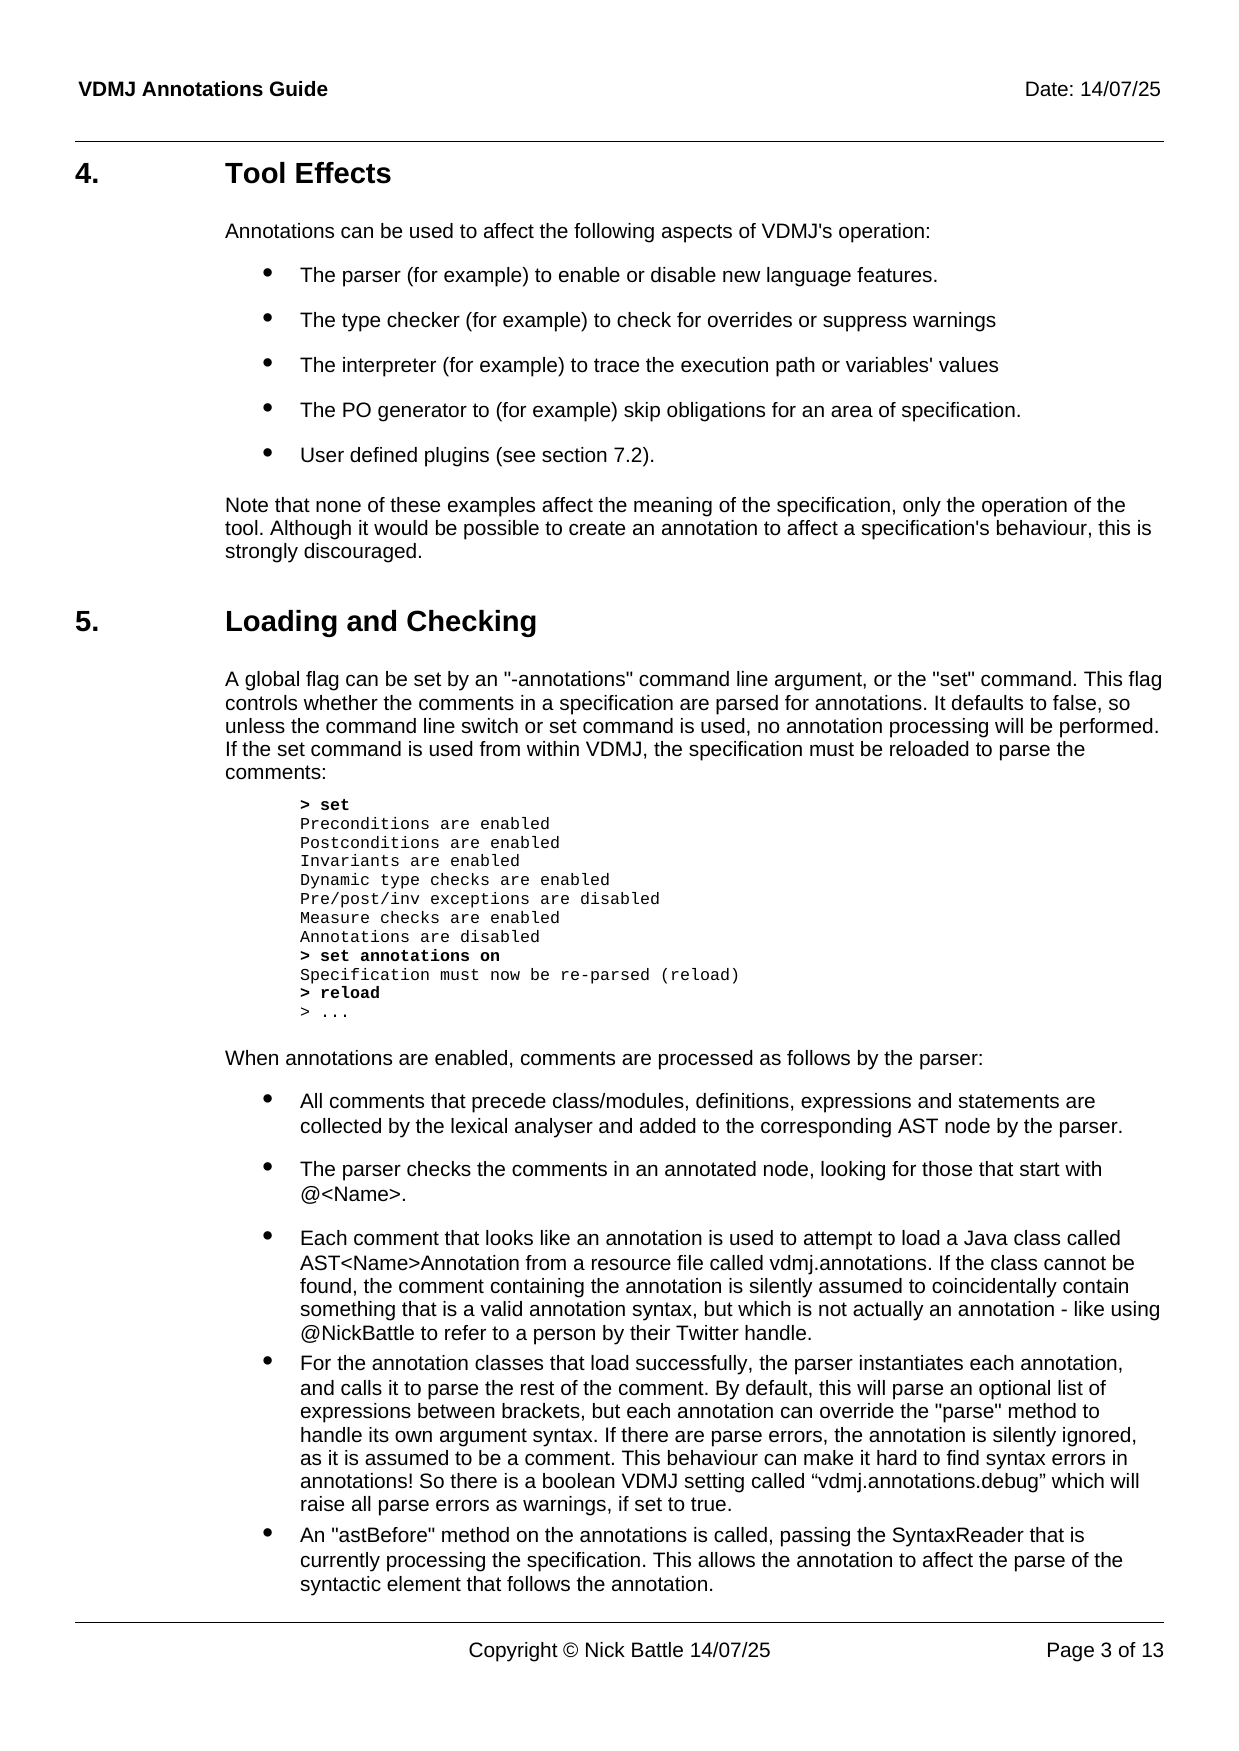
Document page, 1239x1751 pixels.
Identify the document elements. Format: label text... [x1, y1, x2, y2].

text Postconditions are enabled [300, 834, 1164, 853]
text Preconditions are enabled [300, 815, 1164, 834]
list The parser (for example) to enable or disable new language features. [262, 256, 1164, 288]
text Note that none of these examples affect the meaning of the specification, only the operation of the tool. Although it would be possible to create an annotation to affect a specification's behaviour, this is strongly discouraged. [225, 493, 1164, 563]
text > reload [300, 985, 1164, 1004]
subtitle Tool Effects [75, 157, 1164, 190]
list User defined plugins (see section 7.2). [262, 436, 1164, 469]
text A global flag can be set by an "-annotations" command line argument, or the "set" command. This flag controls whether the comments in a specification are parsed for annotations. It defaults to false, so unless the command line switch or set command is used, no annotation processing will be performed. If the set command is used from within VDMJ, the specification must be reloaded to parse the comments: [225, 668, 1164, 784]
text > set annotations on [300, 947, 1164, 966]
list The type checker (for example) to check for overrides or suppress warnings [262, 301, 1164, 333]
text Measure checks are enabled [300, 909, 1164, 928]
text Pre/post/inv exceptions are disabled [300, 891, 1164, 909]
text Dynamic type checks are enabled [300, 872, 1164, 891]
list The parser checks the comments in an annotated node, looking for those that start with @<Name>. [262, 1150, 1164, 1206]
list An "astBefore" method on the annotations is called, passing the SyntaxReader that is currently processing the specification. This allows the annotation to affect the parse of the syntactic element that follows the annotation. [262, 1516, 1164, 1595]
text When annotations are enabled, comments are processed as follows by the parser: [225, 1046, 1164, 1069]
text Annotations are disabled [300, 928, 1164, 947]
text > ... [300, 1004, 1164, 1023]
text Annotations can be used to affect the following aspects of VDMJ's operation: [225, 220, 1164, 243]
list The interpreter (for example) to trace the execution path or variables' values [262, 346, 1164, 379]
text Invariants are enabled [300, 853, 1164, 872]
list Each comment that looks like an annotation is used to attempt to load a Java class called AST<Name>Annotation from a resource file called vdmj.annotations. If the class cannot be found, the comment containing the annotation is silently assumed to coincidentally contain something that is a valid annotation syntax, but which is not actually an annotation - like using @NickBattle to refer to a person by their Twitter handle. [262, 1219, 1164, 1344]
list The PO generator to (for example) skip obligations for an area of specification. [262, 391, 1164, 424]
text > set [300, 796, 1164, 815]
list All comments that precede class/modules, definitions, expressions and statements are collected by the lexical analyser and added to the corresponding AST node by the parser. [262, 1082, 1164, 1138]
text Specification must now be re-parsed (reload) [300, 966, 1164, 985]
subtitle Loading and Checking [75, 605, 1164, 638]
list For the annotation classes that load successfully, the parser instantiates each annotation, and calls it to parse the rest of the comment. By default, this will parse an optional list of expressions between brackets, but each annotation can override the "parse" method to handle its own argument syntax. If there are parse errors, the annotation is silently ignored, as it is assumed to be a comment. This behaviour can make it hard to find syntax errors in annotations! So there is a boolean VDMJ setting called “vdmj.annotations.debug” which will raise all parse errors as warnings, if set to true. [262, 1344, 1164, 1516]
